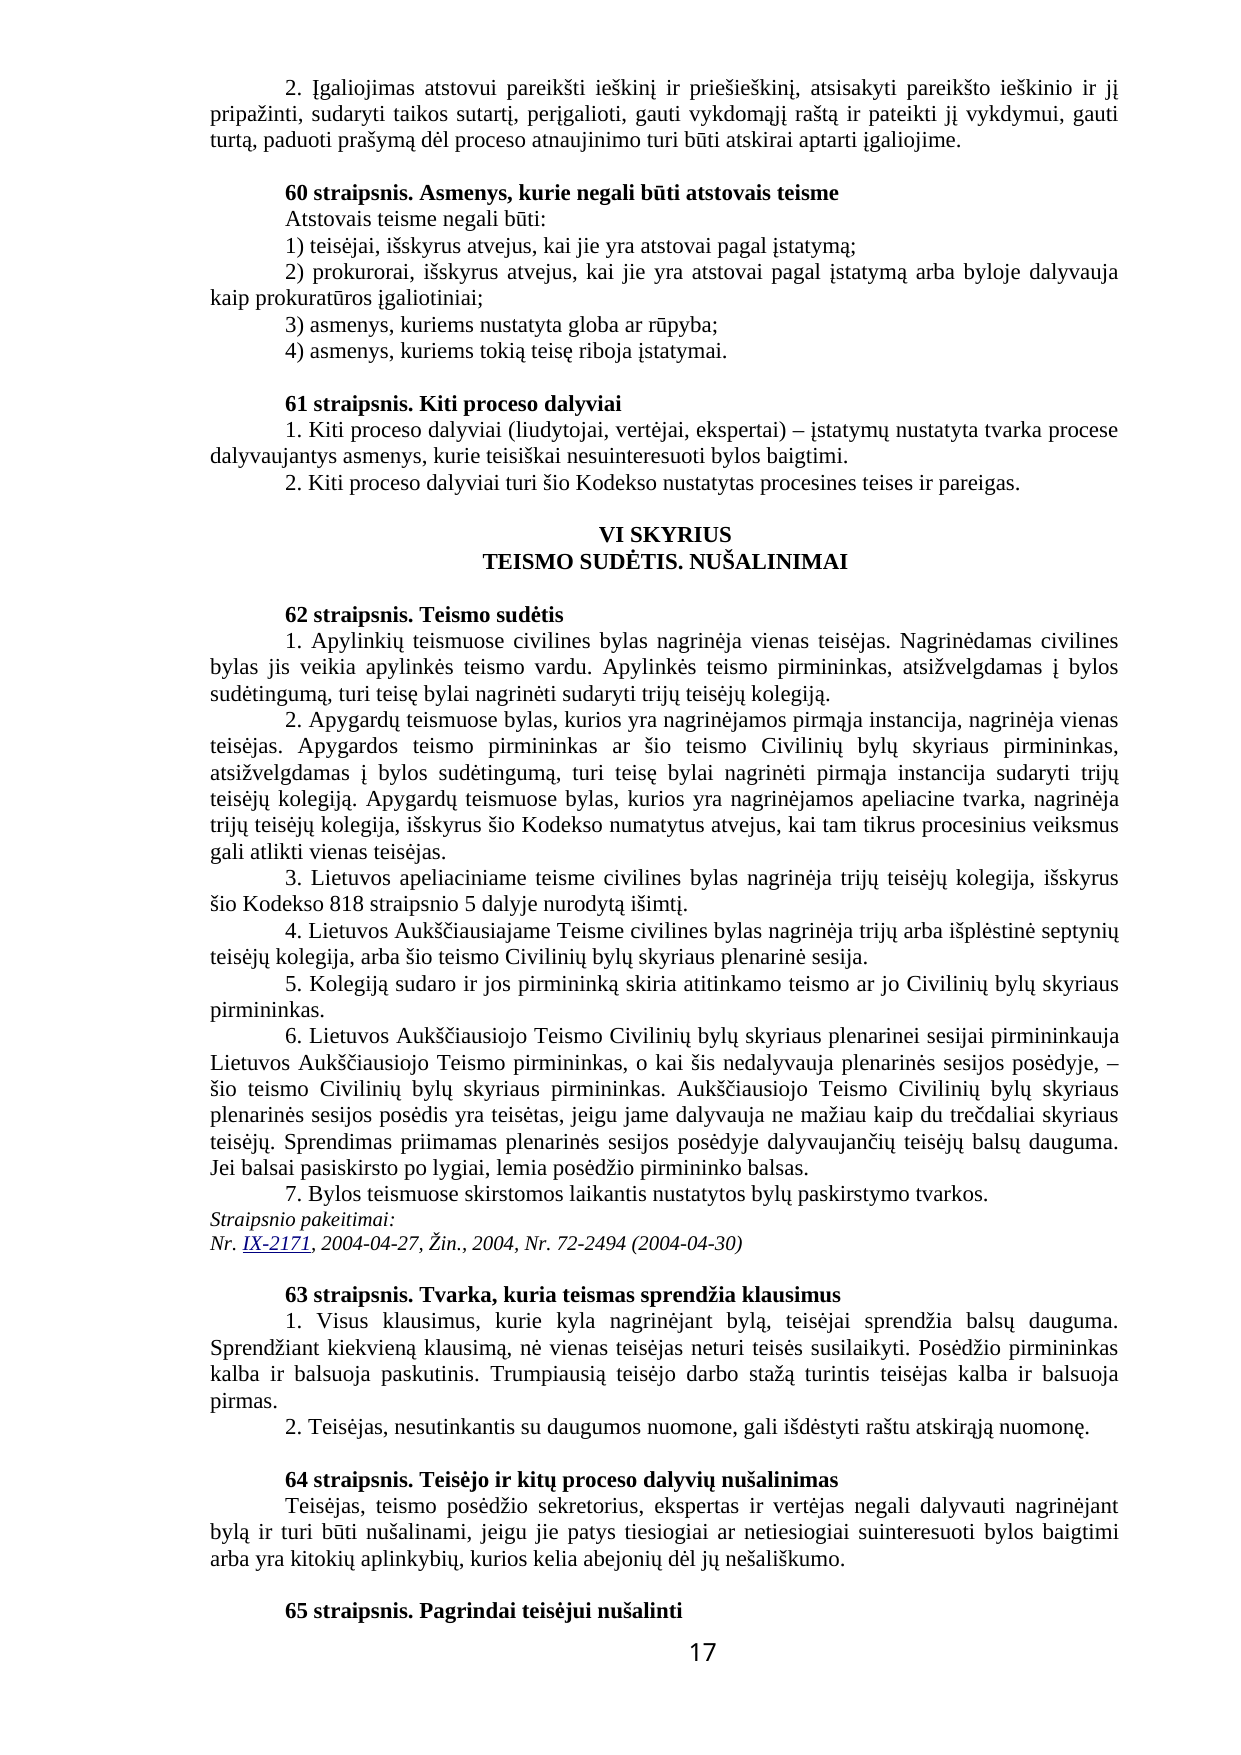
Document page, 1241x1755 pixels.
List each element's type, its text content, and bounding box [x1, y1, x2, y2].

subtitle Teismo sudėtis. Nušalinimai [210, 548, 1120, 574]
text 2. Įgaliojimas atstovui pareikšti ieškinį ir priešieškinį, atsisakyti pareikšto ieškinio ir jį pripažinti, sudaryti taikos sutartį, perįgalioti, gauti vykdomąjį raštą ir pateikti jį vykdymui, gauti turtą, paduoti prašymą dėl proceso atnaujinimo turi būti atskirai aptarti įgaliojime. [210, 73, 1120, 153]
text 64 straipsnis. Teisėjo ir kitų proceso dalyvių nušalinimas [210, 1466, 1120, 1492]
text 2. Apygardų teismuose bylas, kurios yra nagrinėjamos pirmąja instancija, nagrinėja vienas teisėjas. Apygardos teismo pirmininkas ar šio teismo Civilinių bylų skyriaus pirmininkas, atsižvelgdamas į bylos sudėtingumą, turi teisę bylai nagrinėti pirmąja instancija sudaryti trijų teisėjų kolegiją. Apygardų teismuose bylas, kurios yra nagrinėjamos apeliacine tvarka, nagrinėja trijų teisėjų kolegija, išskyrus šio Kodekso numatytus atvejus, kai tam tikrus procesinius veiksmus gali atlikti vienas teisėjas. [210, 706, 1120, 864]
text 2. Teisėjas, nesutinkantis su daugumos nuomone, gali išdėstyti raštu atskirąją nuomonę. [210, 1413, 1120, 1439]
text 61 straipsnis. Kiti proceso dalyviai [210, 390, 1120, 416]
text 60 straipsnis. Asmenys, kurie negali būti atstovais teisme [210, 179, 1120, 205]
text 4. Lietuvos Aukščiausiajame Teisme civilines bylas nagrinėja trijų arba išplėstinė septynių teisėjų kolegija, arba šio teismo Civilinių bylų skyriaus plenarinė sesija. [210, 917, 1120, 969]
text VI SKYRIUS [210, 522, 1120, 548]
text Nr. IX-2171, 2004-04-27, Žin., 2004, Nr. 72-2494 (2004-04-30) [210, 1231, 1120, 1255]
text 2) prokurorai, išskyrus atvejus, kai jie yra atstovai pagal įstatymą arba byloje dalyvauja kaip prokuratūros įgaliotiniai; [210, 258, 1120, 311]
text Atstovais teisme negali būti: [210, 205, 1120, 232]
text Straipsnio pakeitimai: [210, 1207, 1120, 1231]
text 3) asmenys, kuriems nustatyta globa ar rūpyba; [210, 311, 1120, 337]
text 3. Lietuvos apeliaciniame teisme civilines bylas nagrinėja trijų teisėjų kolegija, išskyrus šio Kodekso 818 straipsnio 5 dalyje nurodytą išimtį. [210, 864, 1120, 917]
text 65 straipsnis. Pagrindai teisėjui nušalinti [210, 1597, 1120, 1624]
text 63 straipsnis. Tvarka, kuria teismas sprendžia klausimus [210, 1281, 1120, 1308]
text Teisėjas, teismo posėdžio sekretorius, ekspertas ir vertėjas negali dalyvauti nagrinėjant bylą ir turi būti nušalinami, jeigu jie patys tiesiogiai ar netiesiogiai suinteresuoti bylos baigtimi arba yra kitokių aplinkybių, kurios kelia abejonių dėl jų nešališkumo. [210, 1492, 1120, 1571]
text 2. Kiti proceso dalyviai turi šio Kodekso nustatytas procesines teises ir pareigas. [210, 469, 1120, 495]
text 62 straipsnis. Teismo sudėtis [210, 601, 1120, 627]
text 1) teisėjai, išskyrus atvejus, kai jie yra atstovai pagal įstatymą; [210, 232, 1120, 258]
text 6. Lietuvos Aukščiausiojo Teismo Civilinių bylų skyriaus plenarinei sesijai pirmininkauja Lietuvos Aukščiausiojo Teismo pirmininkas, o kai šis nedalyvauja plenarinės sesijos posėdyje, – šio teismo Civilinių bylų skyriaus pirmininkas. Aukščiausiojo Teismo Civilinių bylų skyriaus plenarinės sesijos posėdis yra teisėtas, jeigu jame dalyvauja ne mažiau kaip du trečdaliai skyriaus teisėjų. Sprendimas priimamas plenarinės sesijos posėdyje dalyvaujančių teisėjų balsų dauguma. Jei balsai pasiskirsto po lygiai, lemia posėdžio pirmininko balsas. [210, 1022, 1120, 1180]
text 1. Apylinkių teismuose civilines bylas nagrinėja vienas teisėjas. Nagrinėdamas civilines bylas jis veikia apylinkės teismo vardu. Apylinkės teismo pirmininkas, atsižvelgdamas į bylos sudėtingumą, turi teisę bylai nagrinėti sudaryti trijų teisėjų kolegiją. [210, 627, 1120, 706]
text 7. Bylos teismuose skirstomos laikantis nustatytos bylų paskirstymo tvarkos. [210, 1180, 1120, 1207]
text 5. Kolegiją sudaro ir jos pirmininką skiria atitinkamo teismo ar jo Civilinių bylų skyriaus pirmininkas. [210, 969, 1120, 1022]
text 1. Visus klausimus, kurie kyla nagrinėjant bylą, teisėjai sprendžia balsų dauguma. Sprendžiant kiekvieną klausimą, nė vienas teisėjas neturi teisės susilaikyti. Posėdžio pirmininkas kalba ir balsuoja paskutinis. Trumpiausią teisėjo darbo stažą turintis teisėjas kalba ir balsuoja pirmas. [210, 1308, 1120, 1413]
text 4) asmenys, kuriems tokią teisę riboja įstatymai. [210, 337, 1120, 363]
text 1. Kiti proceso dalyviai (liudytojai, vertėjai, ekspertai) – įstatymų nustatyta tvarka procese dalyvaujantys asmenys, kurie teisiškai nesuinteresuoti bylos baigtimi. [210, 416, 1120, 469]
